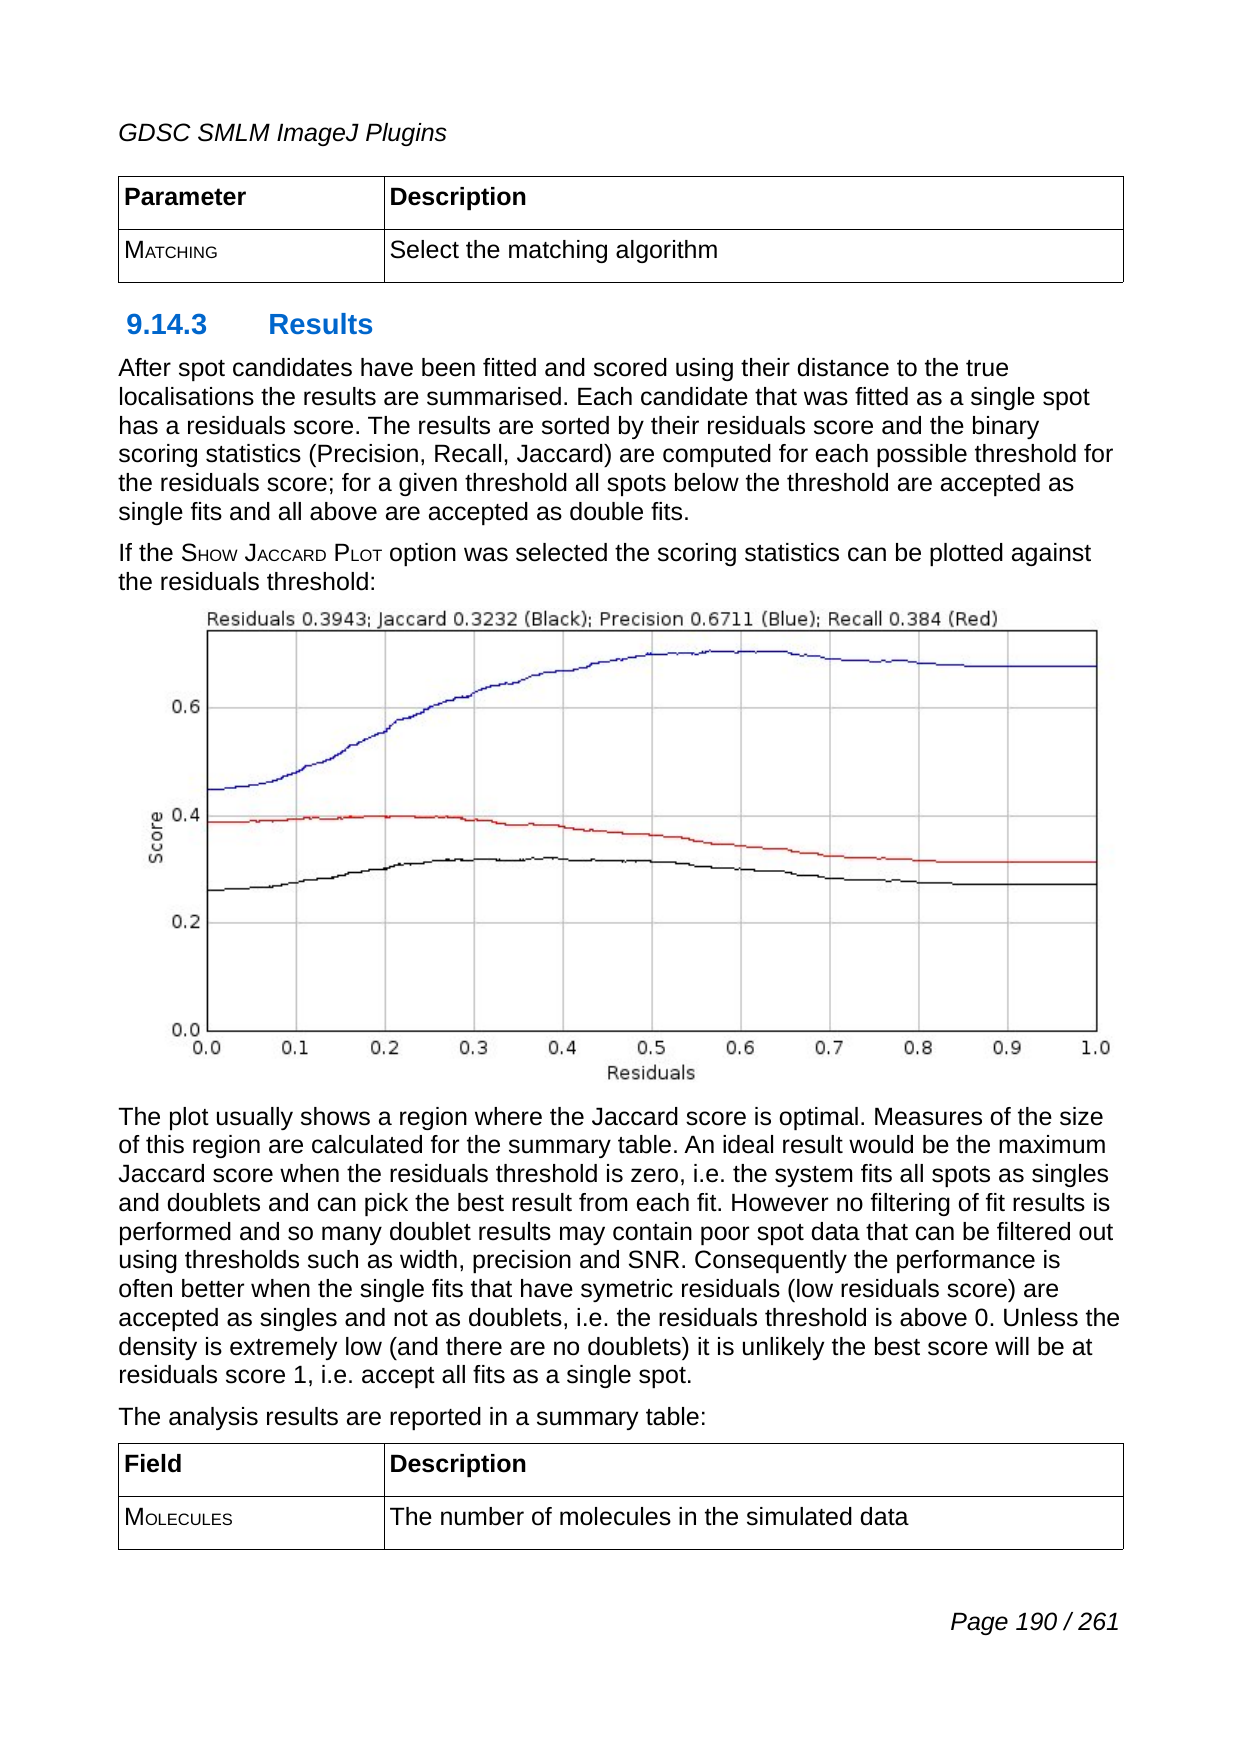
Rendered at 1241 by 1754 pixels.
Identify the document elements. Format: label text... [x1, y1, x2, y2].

text The plot usually shows a region where the Jaccard score is optimal. Measures of the size of this region are calculated for the summary table. An ideal result would be the maximum Jaccard score when the residuals threshold is zero, i.e. the system fits all spots as singles and doublets and can pick the best result from each fit. However no filtering of fit results is performed and so many doublet results may contain poor spot data that can be filtered out using thresholds such as width, precision and SNR. Consequently the performance is often better when the single fits that have symetric residuals (low residuals score) are accepted as singles and not as doublets, i.e. the residuals threshold is above 0. Unless the density is extremely low (and there are no doublets) it is unlikely the best score will be at residuals score 1, i.e. accept all fits as a single spot. [118, 1102, 1122, 1389]
table_cell The number of molecules in the simulated data [385, 1497, 1123, 1549]
picture [118, 608, 1123, 1090]
subtitle Results [118, 307, 1122, 341]
table_header Description [385, 1444, 1123, 1496]
table_header Parameter [119, 177, 384, 229]
text After spot candidates have been fitted and scored using their distance to the true localisations the results are summarised. Each candidate that was fitted as a single spot has a residuals score. The results are sorted by their residuals score and the binary scoring statistics (Precision, Recall, Jaccard) are computed for each possible threshold for the residuals score; for a given threshold all spots below the threshold are accepted as single fits and all above are accepted as double fits. [118, 353, 1122, 526]
table_cell Select the matching algorithm [385, 230, 1123, 282]
table_cell Matching [119, 230, 384, 282]
text If the Show Jaccard Plot option was selected the scoring statistics can be plotted against the residuals threshold: [118, 538, 1122, 596]
table_header Description [385, 177, 1123, 229]
table_cell Molecules [119, 1497, 384, 1549]
table_header Field [119, 1444, 384, 1496]
text The analysis results are reported in a summary table: [118, 1402, 1122, 1431]
